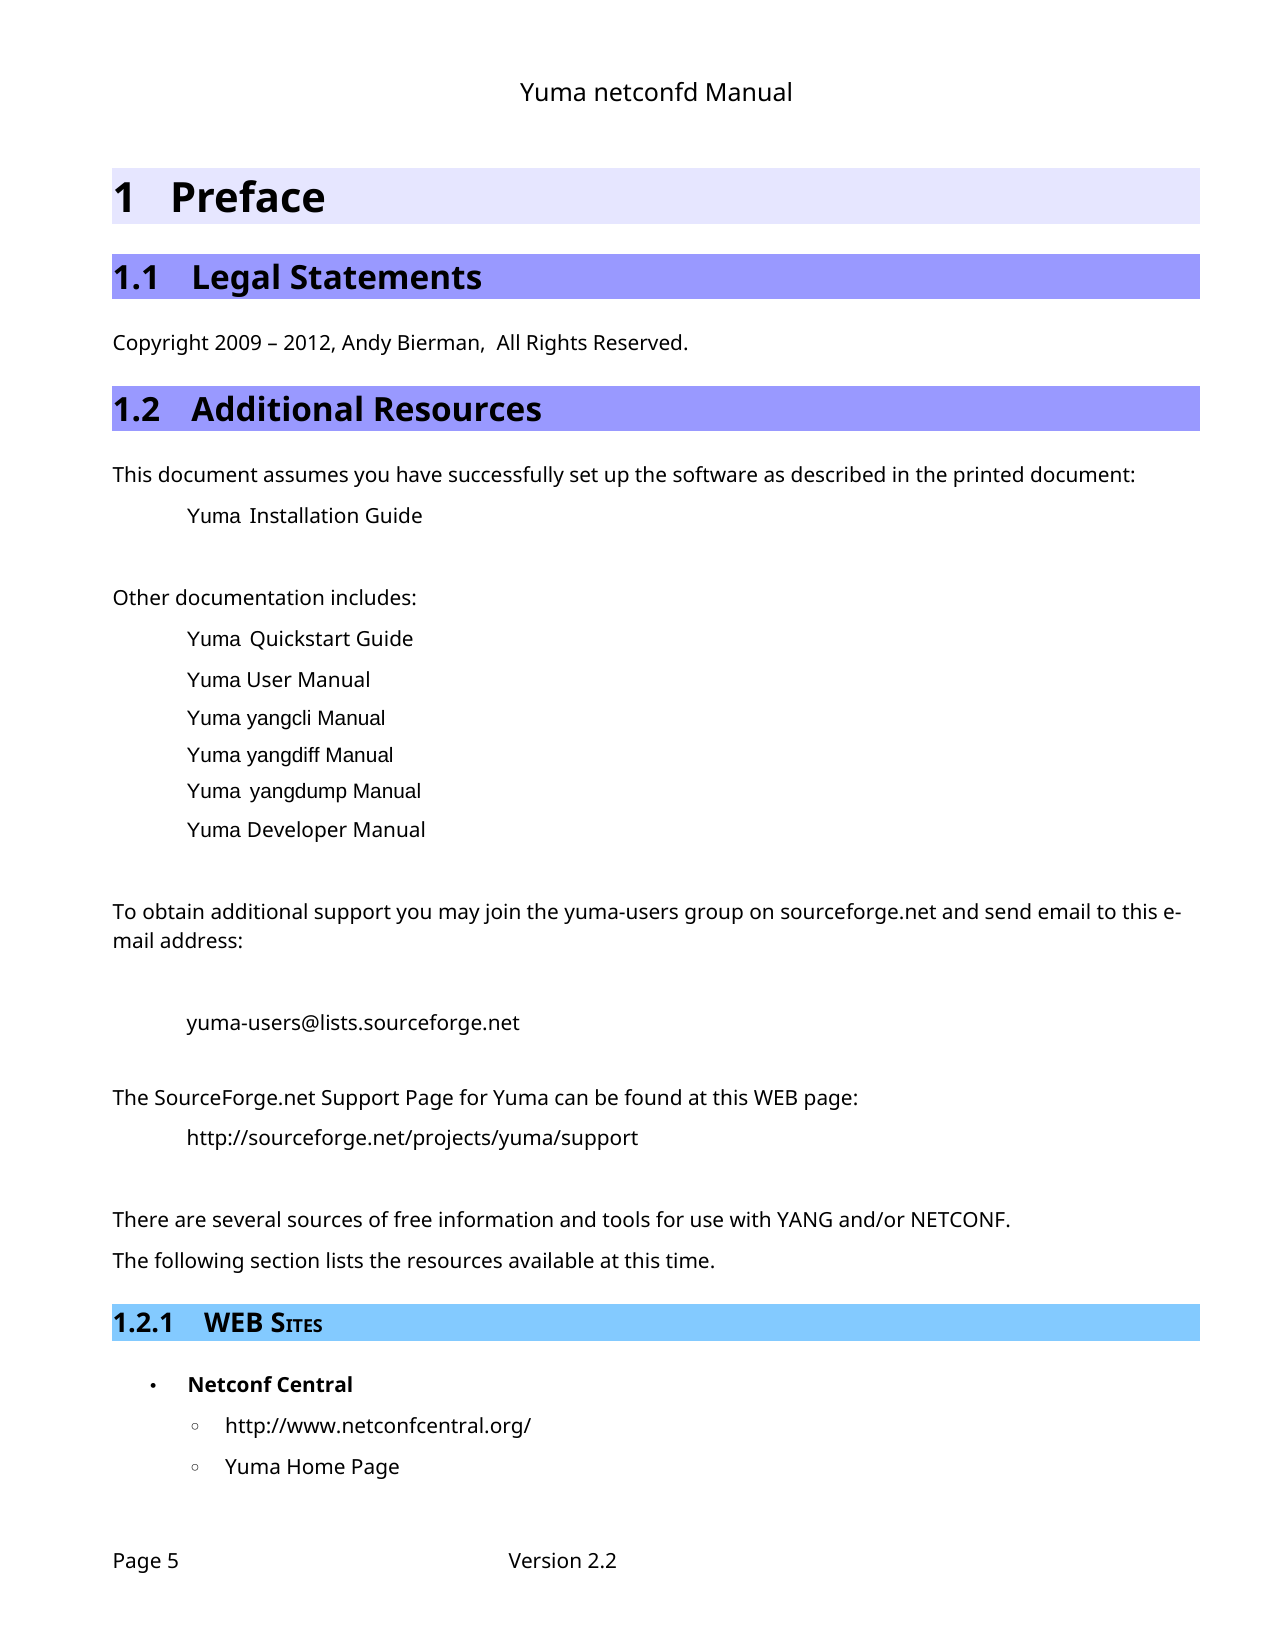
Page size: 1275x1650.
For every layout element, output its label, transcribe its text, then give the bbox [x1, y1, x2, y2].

text The following section lists the resources available at this time. [112, 1246, 1200, 1275]
text Yuma Installation Guide [112, 501, 1200, 530]
text yuma-users@lists.sourceforge.net [112, 1008, 1200, 1036]
text Copyright 2009 – 2012, Andy Bierman, All Rights Reserved. [112, 328, 1200, 357]
list Netconf Central [150, 1370, 1200, 1398]
text Yuma Developer Manual [112, 815, 1200, 844]
text The SourceForge.net Support Page for Yuma can be found at this WEB page: [112, 1083, 1200, 1111]
text Yuma Quickstart Guide [112, 624, 1200, 653]
text Yuma User Manual [112, 665, 1200, 693]
list http://www.netconfcentral.org/ [187, 1411, 1200, 1439]
text To obtain additional support you may join the yuma-users group on sourceforge.net and send email to this e-mail address: [112, 897, 1200, 954]
subtitle Legal Statements [112, 254, 1200, 299]
text Yuma yangdump Manual [112, 779, 1200, 803]
text Yuma yangdiff Manual [112, 742, 1200, 766]
text http://sourceforge.net/projects/yuma/support [112, 1123, 1200, 1152]
subtitle Additional Resources [112, 386, 1200, 431]
text There are several sources of free information and tools for use with YANG and/or NETCONF. [112, 1205, 1200, 1234]
text Other documentation includes: [112, 583, 1200, 612]
subtitle WEB Sites [112, 1304, 1200, 1341]
subtitle Preface [112, 168, 1200, 224]
text Yuma yangcli Manual [112, 706, 1200, 730]
text This document assumes you have successfully set up the software as described in the printed document: [112, 460, 1200, 489]
list Yuma Home Page [187, 1452, 1200, 1480]
